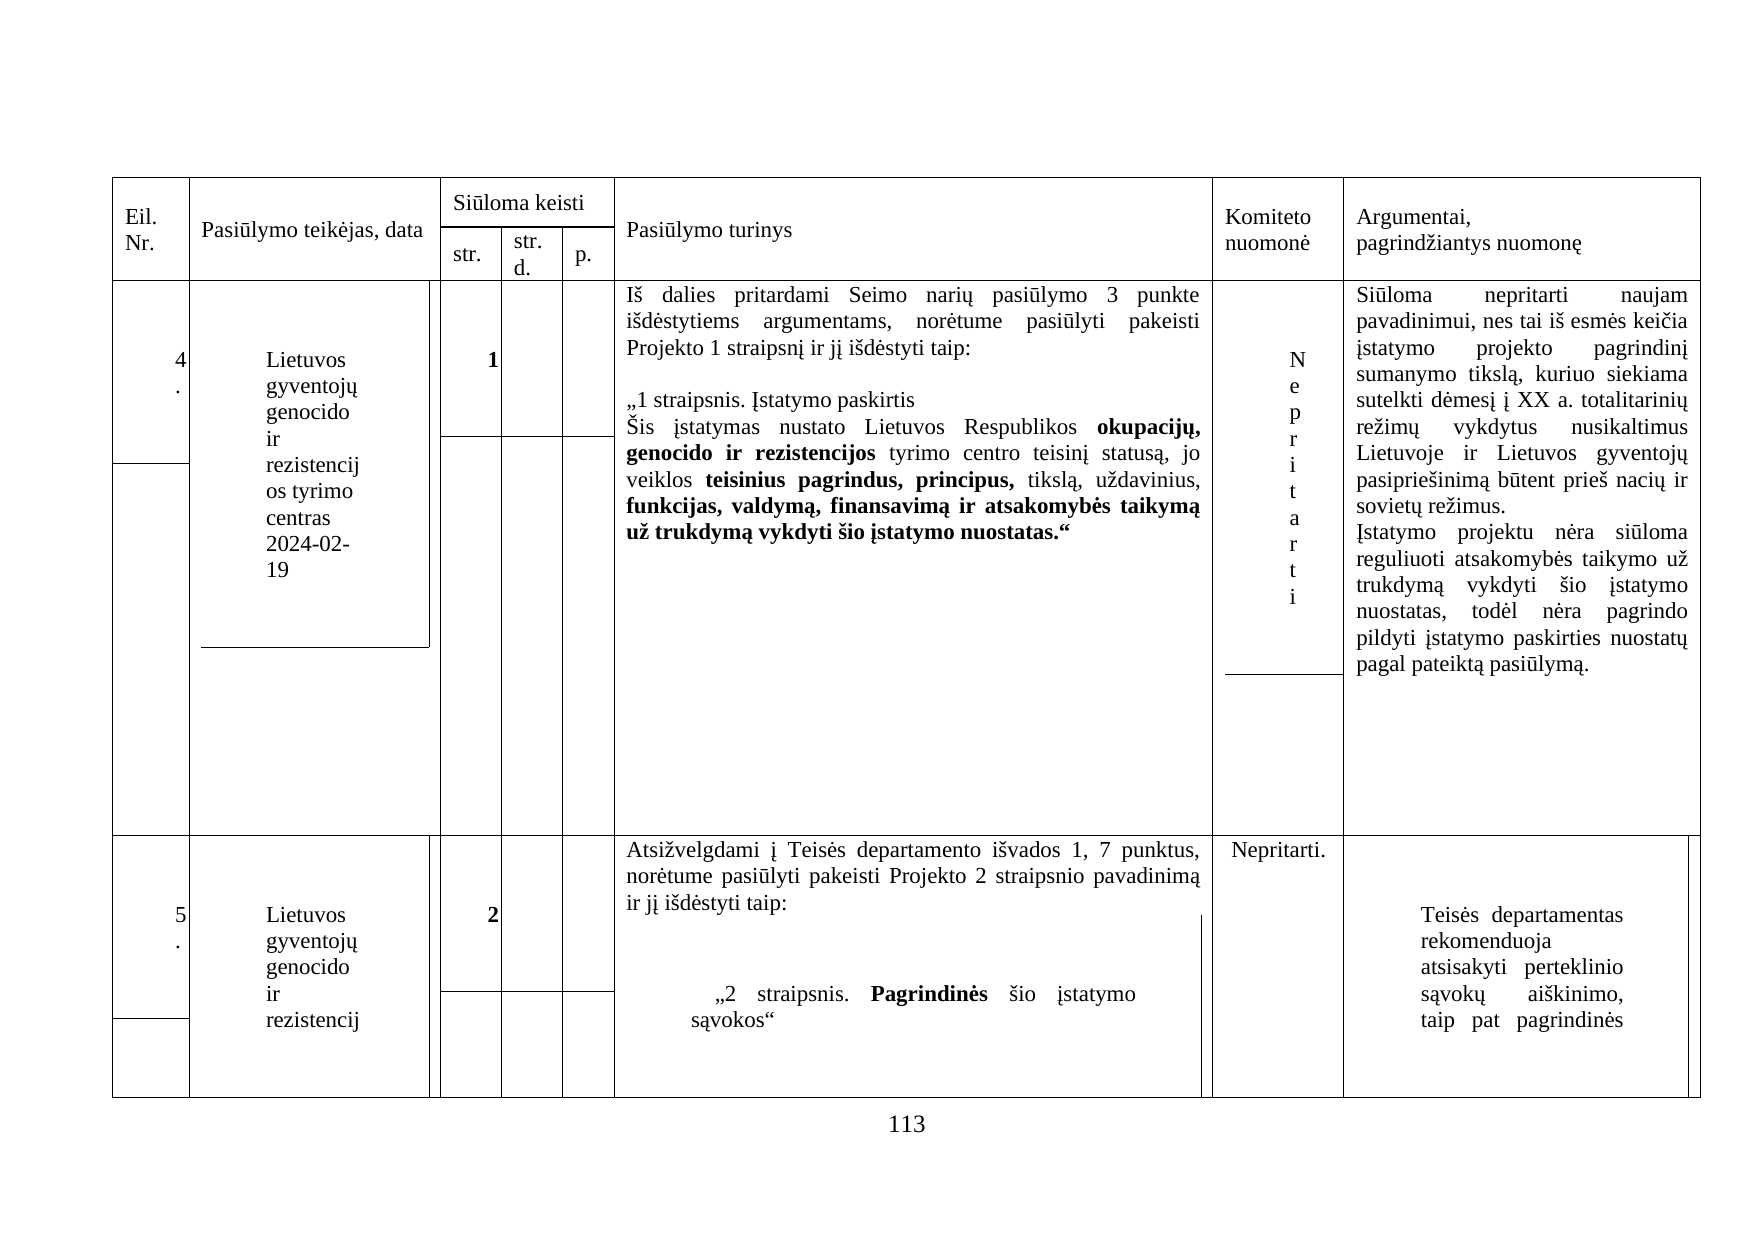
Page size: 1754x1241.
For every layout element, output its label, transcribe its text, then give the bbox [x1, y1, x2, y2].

table_cell 2 [441, 836, 501, 991]
table_cell str. d. [502, 228, 562, 280]
table_cell Atsižvelgdami į Teisės departamento išvados 1, 7 punktus, norėtume pasiūlyti pakeisti Projekto 2 straipsnio pavadinimą ir jį išdėstyti taip: „2 straipsnis. Pagrindinės šio įstatymo sąvokos“ [615, 836, 1212, 1097]
table_cell Lietuvos gyventojų genocido ir rezistencij [190, 836, 429, 1097]
table_header Komiteto nuomonė [1213, 178, 1343, 280]
table_cell 4. [113, 281, 189, 463]
table_cell [113, 464, 189, 835]
table_header Siūloma keisti [441, 178, 614, 226]
table_cell Siūloma nepritarti naujam pavadinimui, nes tai iš esmės keičia įstatymo projekto pagrindinį sumanymo tikslą, kuriuo siekiama sutelkti dėmesį į XX a. totalitarinių režimų vykdytus nusikaltimus Lietuvoje ir Lietuvos gyventojų pasipriešinimą būtent prieš nacių ir sovietų režimus. Įstatymo projektu nėra siūloma reguliuoti atsakomybės taikymo už trukdymą vykdyti šio įstatymo nuostatas, todėl nėra pagrindo pildyti įstatymo paskirties nuostatų pagal pateiktą pasiūlymą. [1344, 281, 1700, 835]
table_cell [563, 992, 614, 1097]
table_cell p. [563, 228, 614, 280]
table_header Pasiūlymo turinys [615, 178, 1212, 280]
table_header Eil. Nr. [113, 178, 189, 280]
table_cell [430, 836, 440, 1097]
table_cell [113, 1019, 189, 1097]
table_cell [502, 437, 562, 835]
table_cell Teisės departamentas rekomenduoja atsisakyti perteklinio sąvokų aiškinimo, taip pat pagrindinės [1344, 836, 1688, 1097]
table_cell [563, 281, 614, 436]
table_cell [1689, 836, 1700, 1097]
table_cell [563, 836, 614, 991]
table_cell Nepritarti. [1213, 836, 1343, 1097]
table_cell 5. [113, 836, 189, 1018]
table_cell [563, 437, 614, 835]
table_cell str. [441, 228, 501, 280]
table_cell 1 [441, 281, 501, 436]
table_cell [502, 836, 562, 991]
table_cell [441, 437, 501, 835]
table_cell Iš dalies pritardami Seimo narių pasiūlymo 3 punkte išdėstytiems argumentams, norėtume pasiūlyti pakeisti Projekto 1 straipsnį ir jį išdėstyti taip: „1 straipsnis. Įstatymo paskirtis Šis įstatymas nustato Lietuvos Respublikos okupacijų, genocido ir rezistencijos tyrimo centro teisinį statusą, jo veiklos teisinius pagrindus, principus, tikslą, uždavinius, funkcijas, valdymą, finansavimą ir atsakomybės taikymą už trukdymą vykdyti šio įstatymo nuostatas.“ [615, 281, 1212, 835]
table_cell [502, 281, 562, 436]
table_cell Nepritarti [1213, 281, 1343, 835]
table_header Argumentai, pagrindžiantys nuomonę [1344, 178, 1700, 280]
table_cell Lietuvos gyventojų genocido ir rezistencijos tyrimo centras 2024-02-19 [190, 281, 440, 835]
table_cell [502, 992, 562, 1097]
table_header Pasiūlymo teikėjas, data [190, 178, 440, 280]
table_cell [441, 992, 501, 1097]
